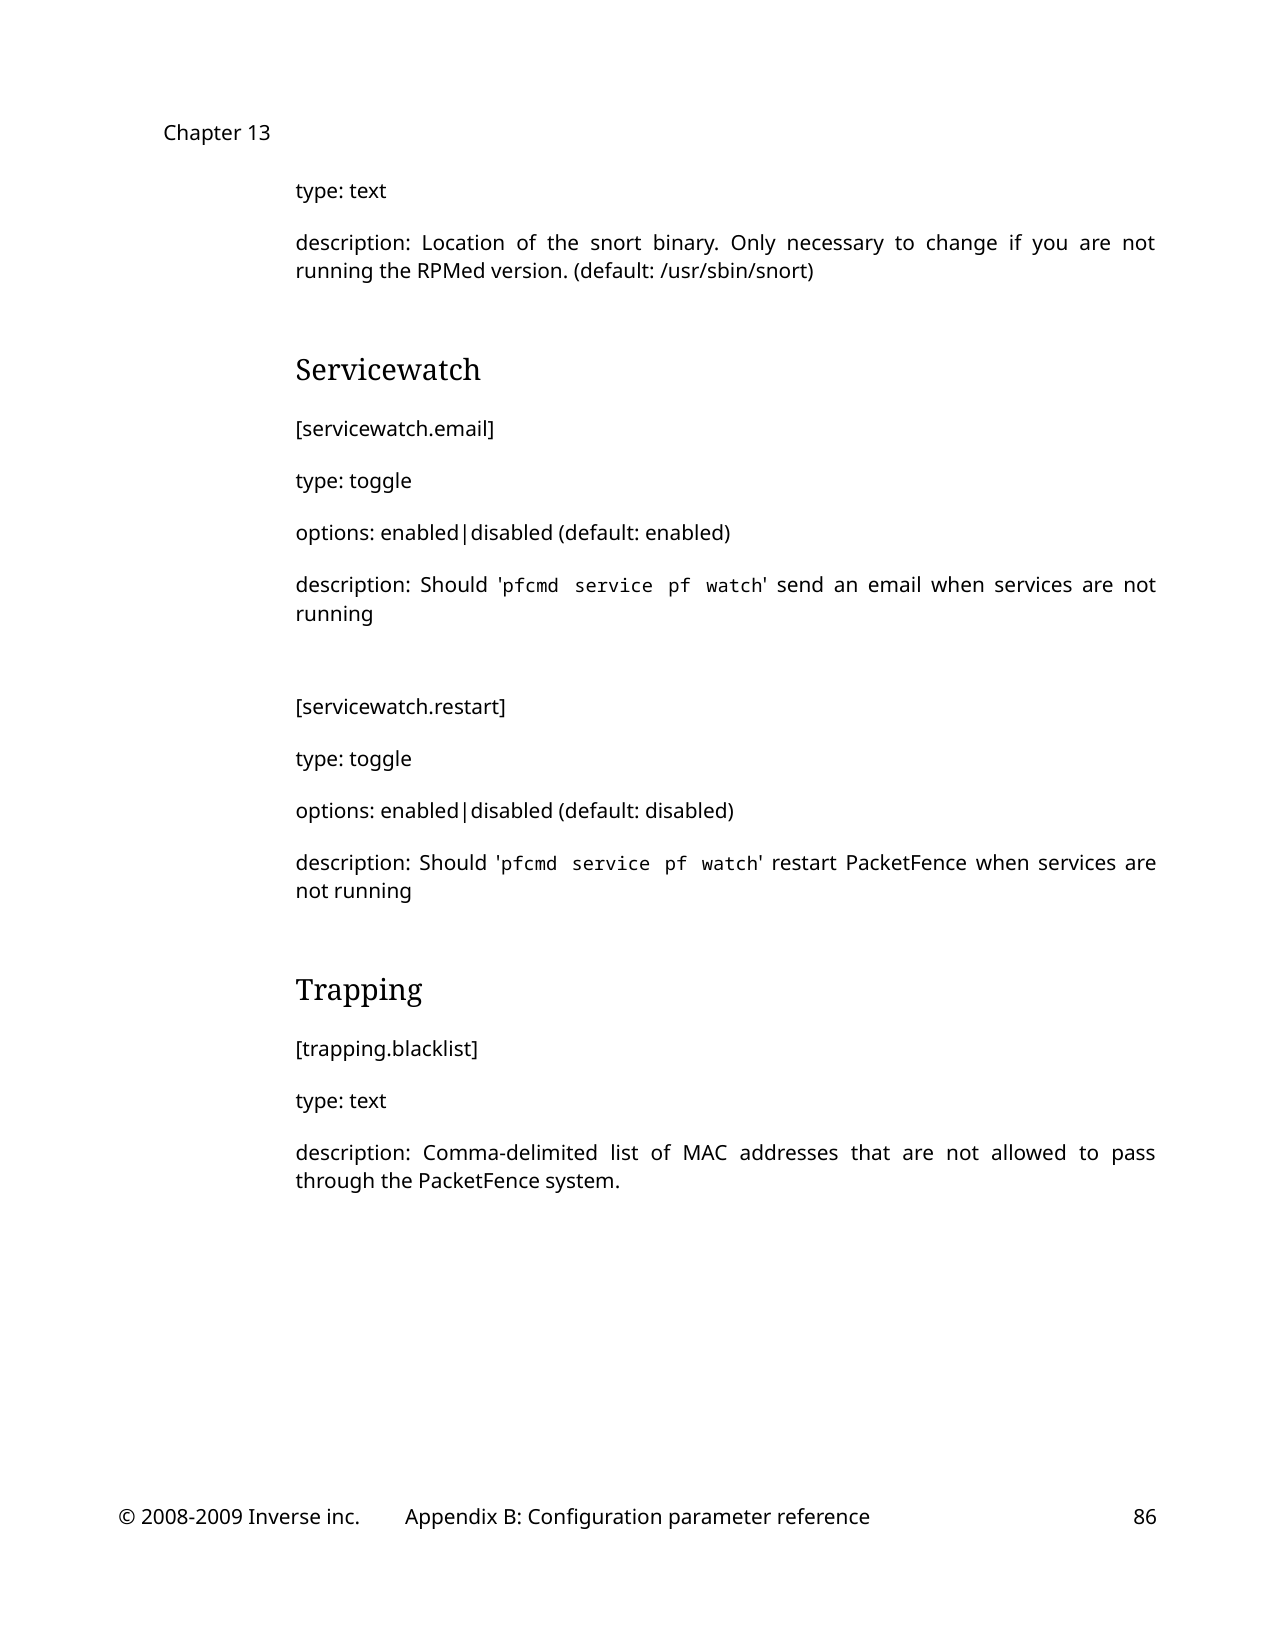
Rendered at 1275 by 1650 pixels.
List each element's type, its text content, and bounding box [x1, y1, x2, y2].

text options: enabled|disabled (default: disabled) [295, 796, 1157, 824]
text type: text [295, 1086, 1157, 1114]
text [servicewatch.email] [295, 414, 1157, 442]
text type: toggle [295, 744, 1157, 772]
text description: Location of the snort binary. Only necessary to change if you are not running the RPMed version. (default: /usr/sbin/snort) [295, 228, 1157, 285]
text description: Should 'pfcmd service pf watch' send an email when services are not running [295, 570, 1157, 627]
text type: toggle [295, 466, 1157, 494]
text type: text [295, 176, 1157, 204]
text [servicewatch.restart] [295, 692, 1157, 720]
text description: Should 'pfcmd service pf watch' restart PacketFence when services are not running [295, 848, 1157, 905]
subtitle Servicewatch [295, 349, 1157, 389]
text [trapping.blacklist] [295, 1034, 1157, 1062]
subtitle Trapping [295, 969, 1157, 1009]
text options: enabled|disabled (default: enabled) [295, 518, 1157, 547]
text description: Comma-delimited list of MAC addresses that are not allowed to pass through the PacketFence system. [295, 1138, 1157, 1195]
